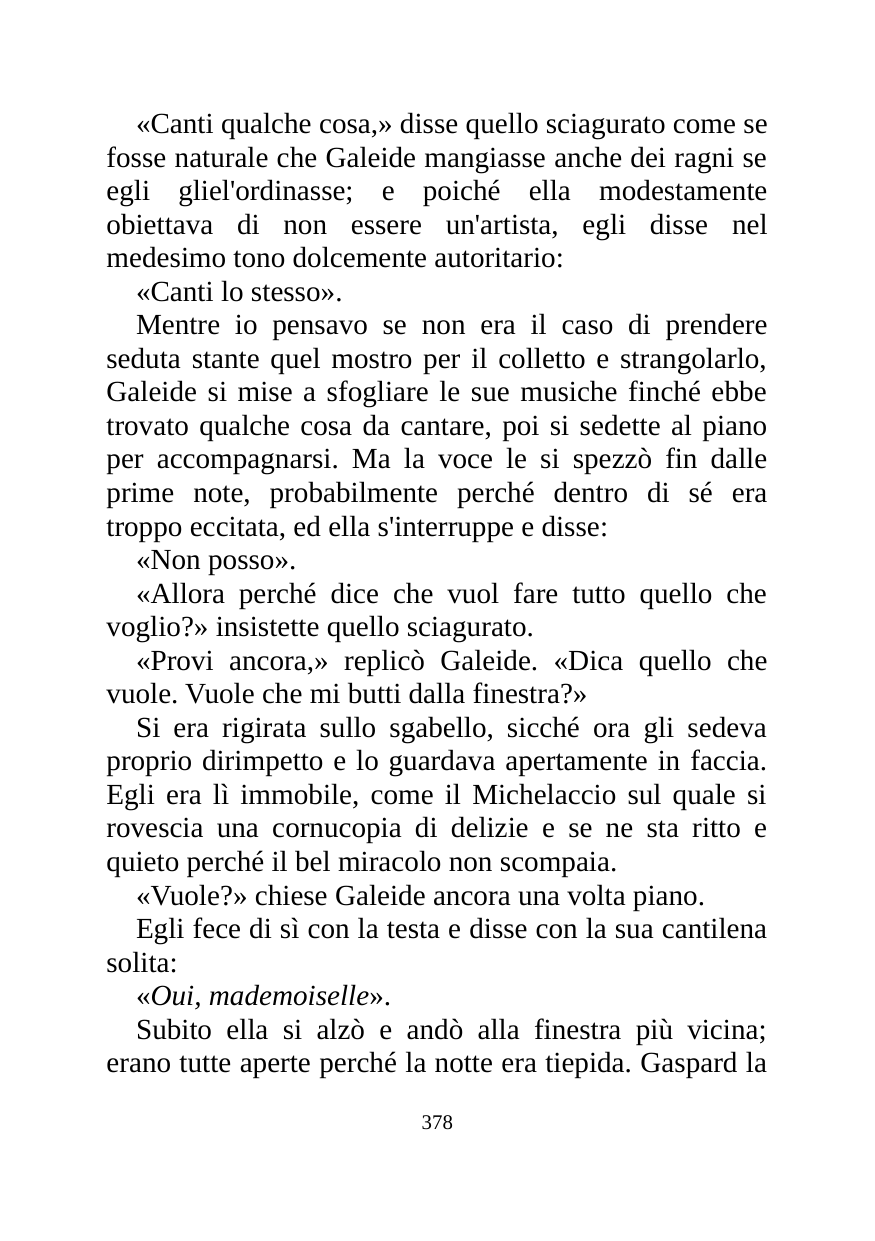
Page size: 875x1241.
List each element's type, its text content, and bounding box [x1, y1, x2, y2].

text «Vuole?» chiese Galeide ancora una volta piano. [106, 878, 768, 911]
text Subito ella si alzò e andò alla finestra più vicina; erano tutte aperte perché la notte era tiepida. Gaspard la [106, 1012, 768, 1079]
text «Allora perché dice che vuol fare tutto quello che voglio?» insistette quello sciagurato. [106, 576, 768, 643]
text «Canti lo stesso». [106, 274, 768, 307]
text «Provi ancora,» replicò Galeide. «Dica quello che vuole. Vuole che mi butti dalla finestra?» [106, 643, 768, 710]
text Si era rigirata sullo sgabello, sicché ora gli sedeva proprio dirimpetto e lo guardava apertamente in faccia. Egli era lì immobile, come il Michelaccio sul quale si rovescia una cornucopia di delizie e se ne sta ritto e quieto perché il bel miracolo non scompaia. [106, 710, 768, 878]
text «Oui, mademoiselle». [106, 978, 768, 1012]
text Mentre io pensavo se non era il caso di prendere seduta stante quel mostro per il colletto e strangolarlo, Galeide si mise a sfogliare le sue musiche finché ebbe trovato qualche cosa da cantare, poi si sedette al piano per accompagnarsi. Ma la voce le si spezzò fin dalle prime note, probabilmente perché dentro di sé era troppo eccitata, ed ella s'interruppe e disse: [106, 307, 768, 542]
text Egli fece di sì con la testa e disse con la sua cantilena solita: [106, 911, 768, 978]
text «Non posso». [106, 542, 768, 576]
text «Canti qualche cosa,» disse quello sciagurato come se fosse naturale che Galeide mangiasse anche dei ragni se egli gliel'ordinasse; e poiché ella modestamente obiettava di non essere un'artista, egli disse nel medesimo tono dolcemente autoritario: [106, 106, 768, 274]
